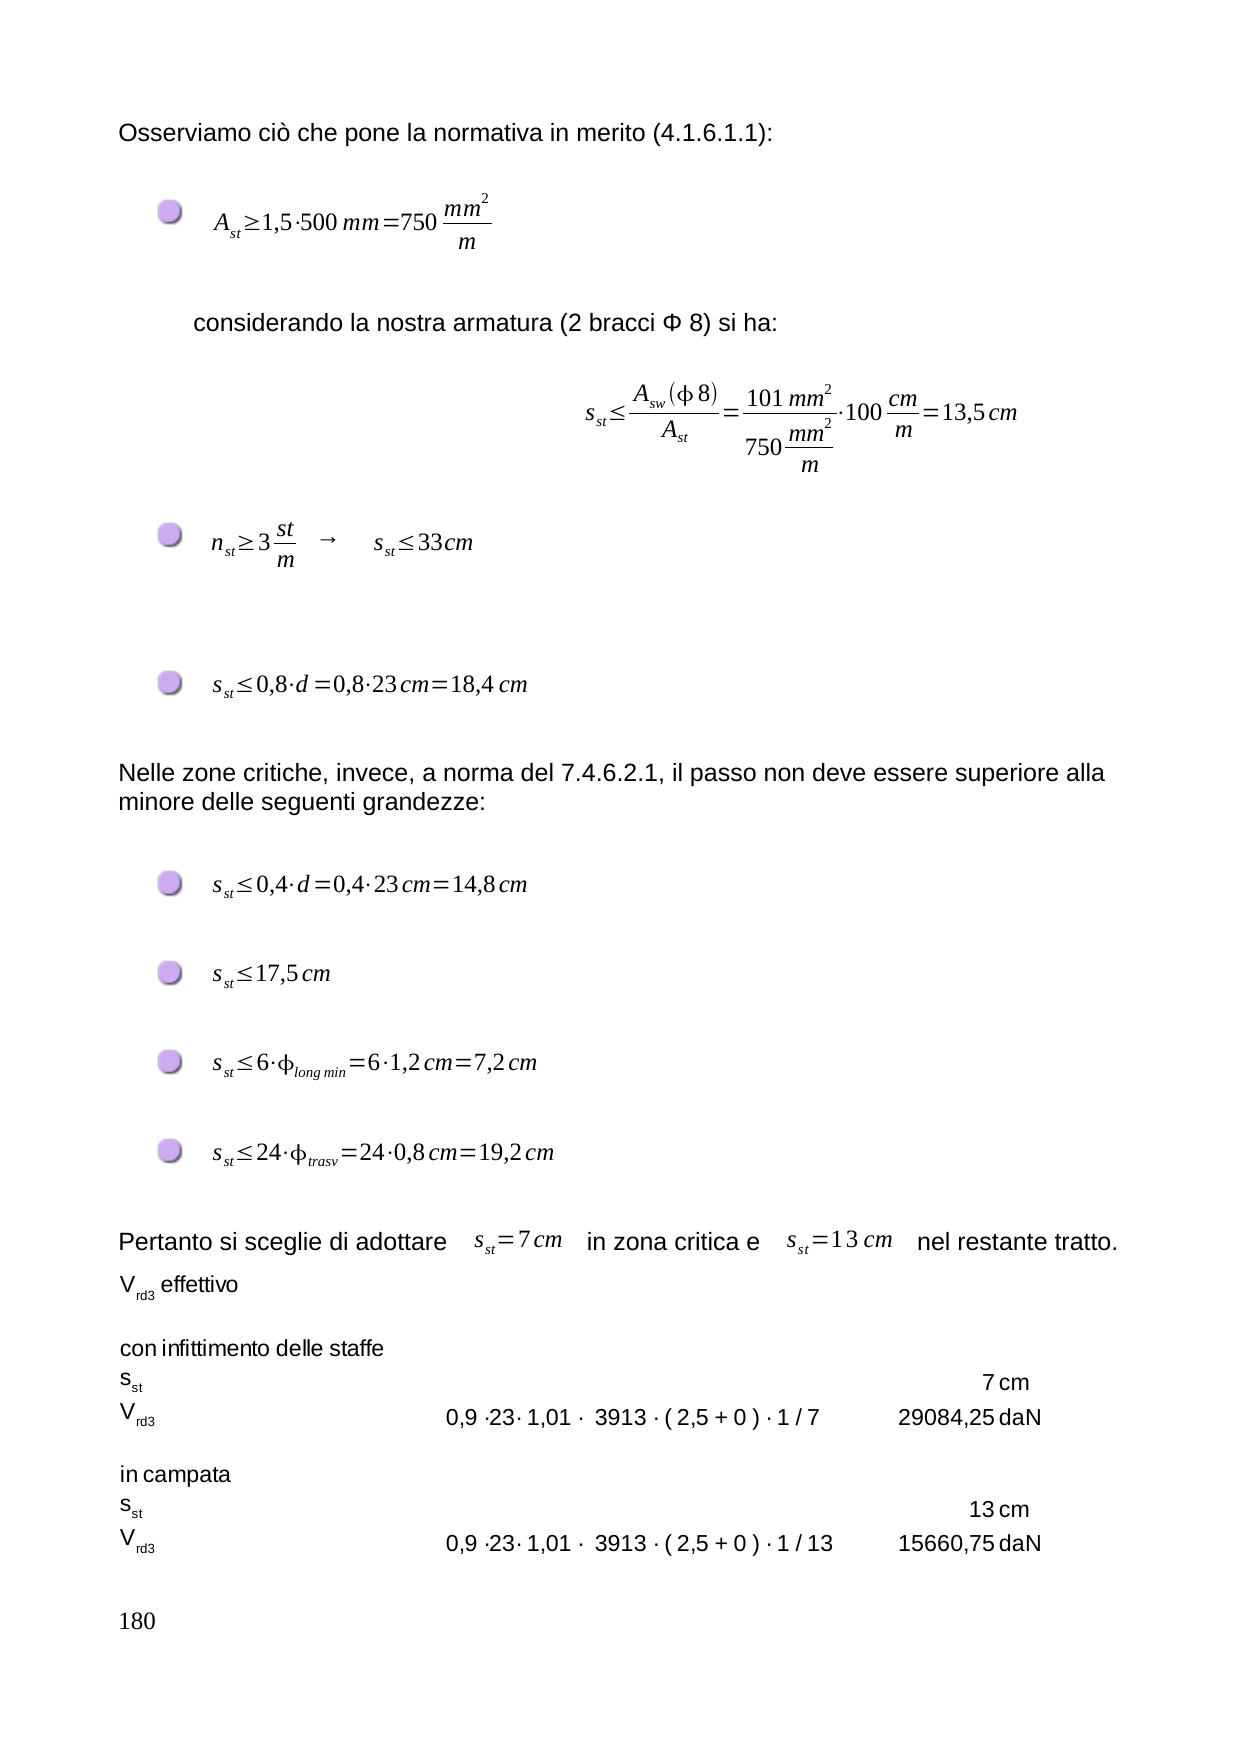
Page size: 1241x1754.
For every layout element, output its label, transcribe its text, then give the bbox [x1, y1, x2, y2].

picture [156, 959, 185, 988]
picture [156, 1048, 185, 1077]
picture [156, 869, 185, 899]
list considerando la nostra armatura (2 bracci Φ 8) si ha: [156, 308, 1122, 337]
text Osserviamo ciò che pone la normativa in merito (4.1.6.1.1): [118, 118, 1122, 147]
picture [156, 669, 185, 698]
picture [156, 1137, 185, 1166]
text Nelle zone critiche, invece, a norma del 7.4.6.2.1, il passo non deve essere superiore alla minore delle seguenti grandezze: [118, 758, 1122, 815]
text Pertanto si sceglie di adottare in zona critica e nel restante tratto. [118, 1225, 1122, 1258]
list → [156, 515, 1122, 574]
picture [156, 198, 185, 227]
picture [156, 521, 185, 550]
